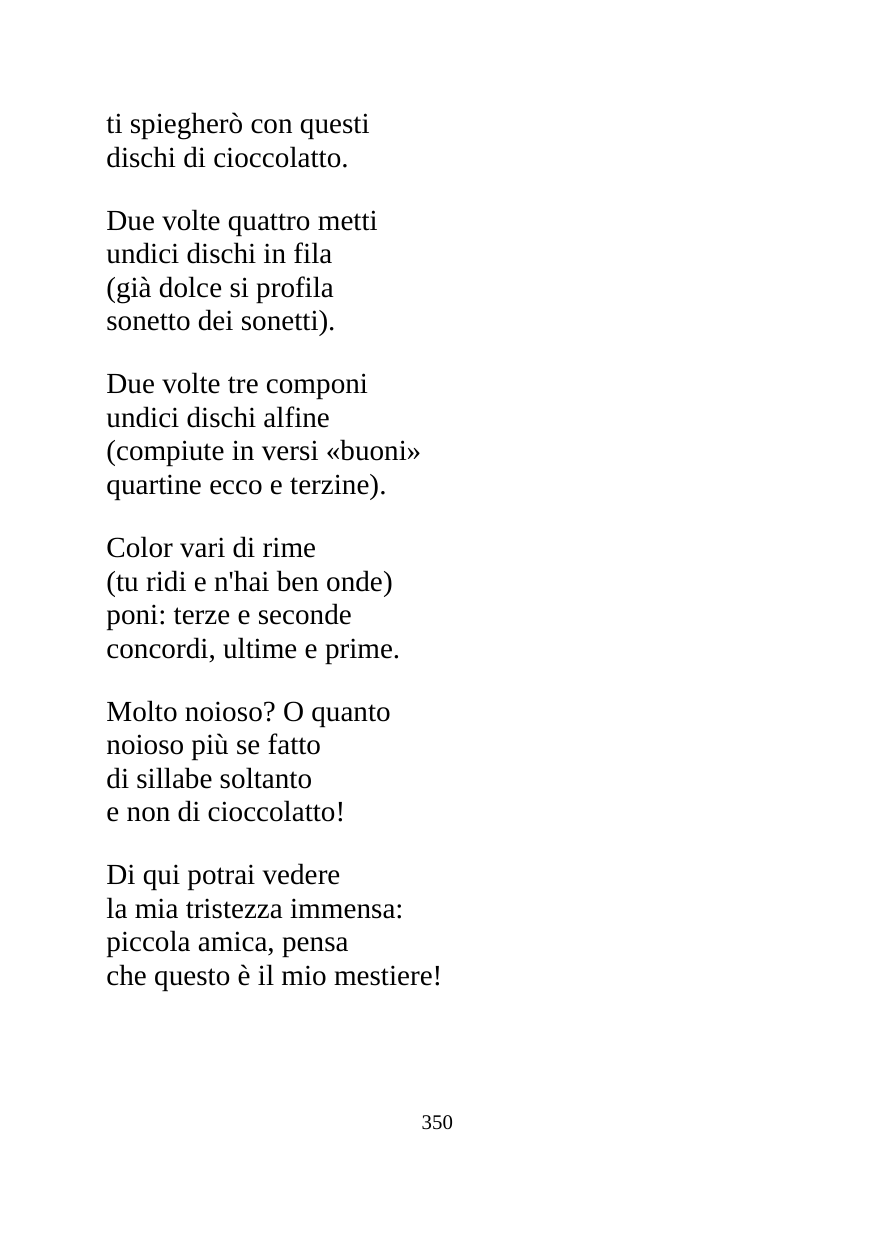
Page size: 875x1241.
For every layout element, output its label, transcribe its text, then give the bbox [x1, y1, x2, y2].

text Molto noioso? O quanto [106, 694, 768, 727]
text Due volte quattro metti [106, 203, 768, 236]
text dischi di cioccolatto. [106, 140, 768, 173]
text Color vari di rime [106, 530, 768, 564]
text piccola amica, pensa [106, 924, 768, 958]
text ti spiegherò con questi [106, 106, 768, 140]
text noioso più se fatto [106, 727, 768, 761]
text undici dischi in fila [106, 236, 768, 270]
text di sillabe soltanto [106, 761, 768, 794]
text e non di cioccolatto! [106, 794, 768, 828]
text Due volte tre componi [106, 366, 768, 400]
text (già dolce si profila [106, 270, 768, 303]
text undici dischi alfine [106, 400, 768, 433]
text quartine ecco e terzine). [106, 467, 768, 501]
text la mia tristezza immensa: [106, 891, 768, 924]
text concordi, ultime e prime. [106, 631, 768, 664]
text poni: terze e seconde [106, 597, 768, 631]
text (compiute in versi «buoni» [106, 433, 768, 467]
text sonetto dei sonetti). [106, 303, 768, 337]
text che questo è il mio mestiere! [106, 958, 768, 992]
text (tu ridi e n'hai ben onde) [106, 564, 768, 597]
text Di qui potrai vedere [106, 857, 768, 891]
